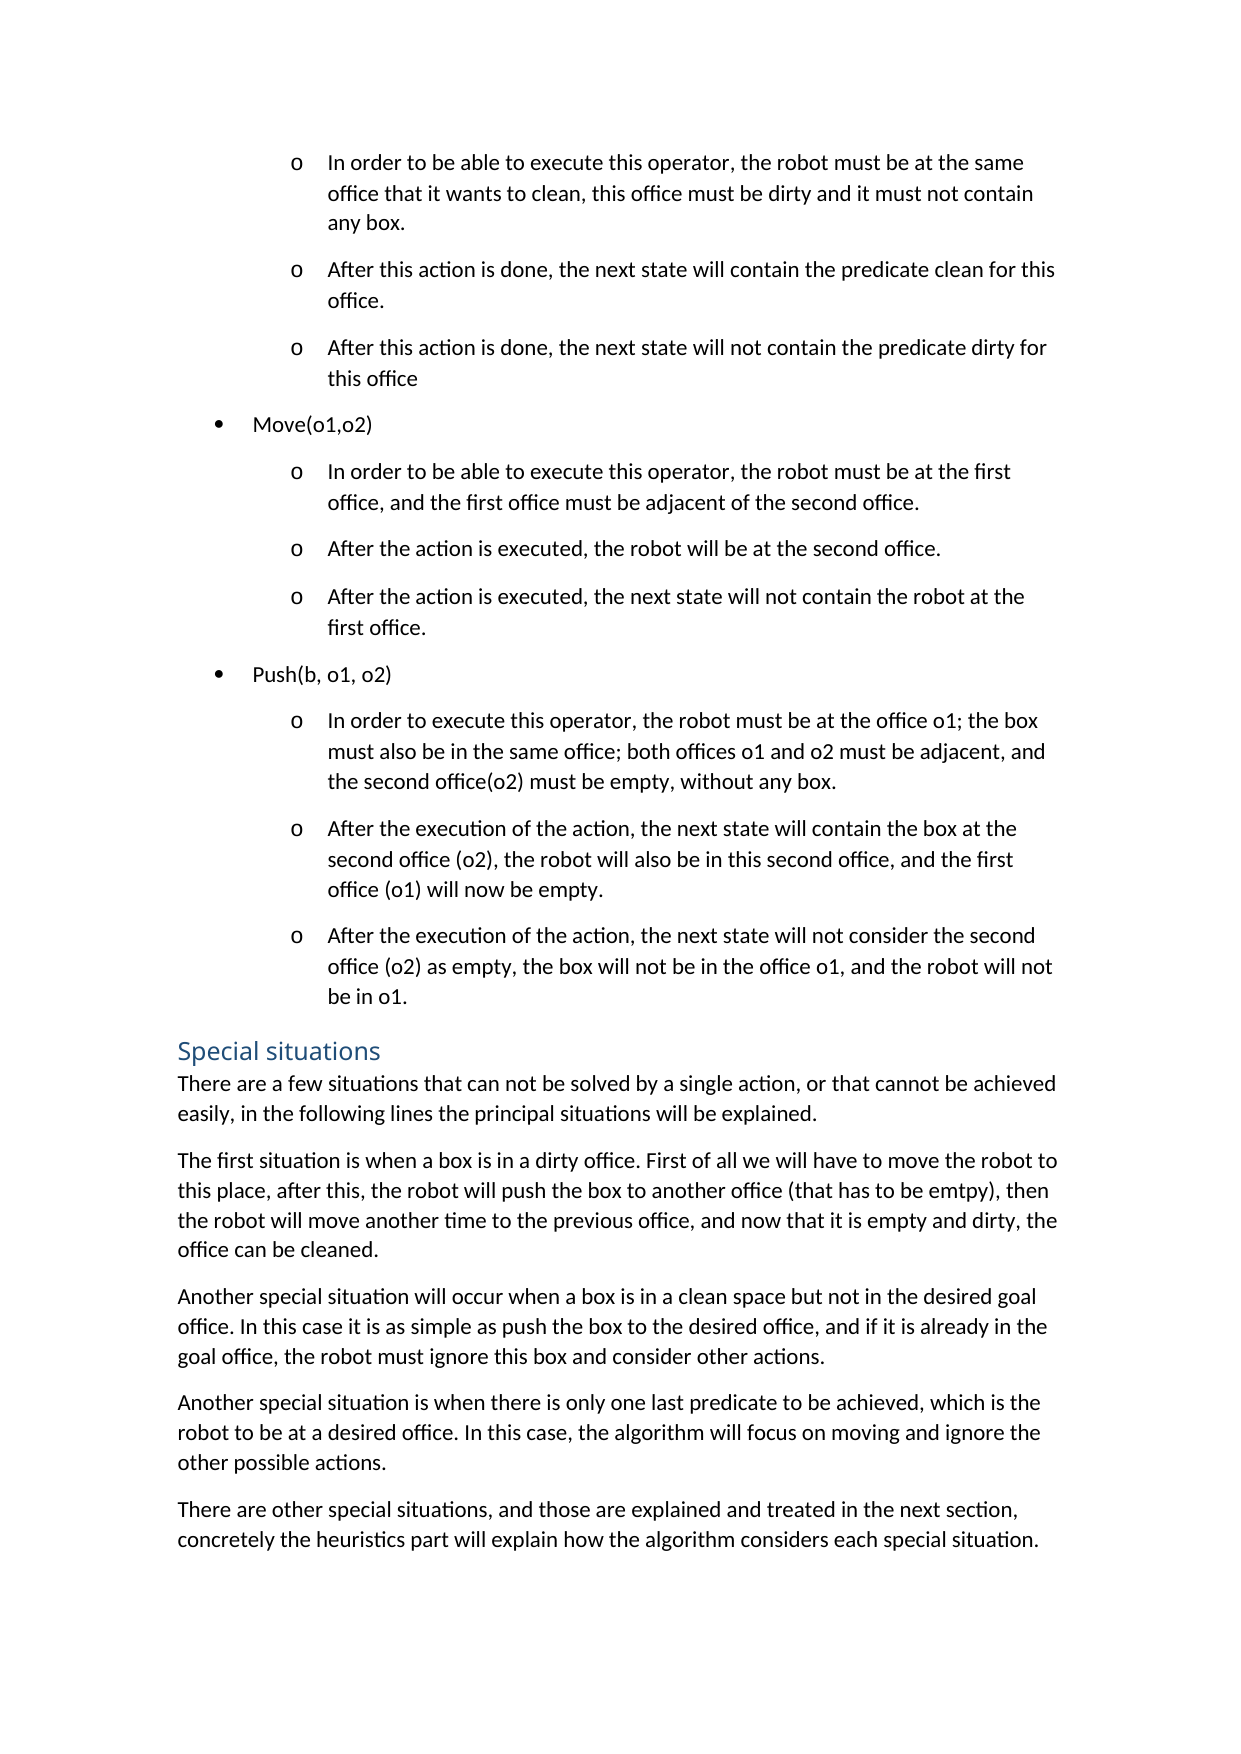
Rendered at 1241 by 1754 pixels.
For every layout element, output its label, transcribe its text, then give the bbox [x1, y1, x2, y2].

text Another special situation will occur when a box is in a clean space but not in the desired goal office. In this case it is as simple as push the box to the desired office, and if it is already in the goal office, the robot must ignore this box and consider other actions. [177, 1282, 1063, 1370]
list Push(b, o1, o2) [215, 660, 1063, 688]
list After the execution of the action, the next state will not consider the second office (o2) as empty, the box will not be in the office o1, and the robot will not be in o1. [290, 921, 1063, 1010]
list After this action is done, the next state will contain the predicate clean for this office. [290, 255, 1063, 314]
text The first situation is when a box is in a dirty office. First of all we will have to move the robot to this place, after this, the robot will push the box to another office (that has to be emtpy), then the robot will move another time to the previous office, and now that it is empty and dirty, the office can be cleaned. [177, 1146, 1063, 1264]
text Another special situation is when there is only one last predicate to be achieved, which is the robot to be at a desired office. In this case, the algorithm will focus on moving and ignore the other possible actions. [177, 1388, 1063, 1476]
list After this action is done, the next state will not contain the predicate dirty for this office [290, 333, 1063, 392]
list In order to be able to execute this operator, the robot must be at the first office, and the first office must be adjacent of the second office. [290, 457, 1063, 516]
list After the execution of the action, the next state will contain the box at the second office (o2), the robot will also be in this second office, and the first office (o1) will now be empty. [290, 814, 1063, 903]
list In order to be able to execute this operator, the robot must be at the same office that it wants to clean, this office must be dirty and it must not contain any box. [290, 148, 1063, 237]
list In order to execute this operator, the robot must be at the office o1; the box must also be in the same office; both offices o1 and o2 must be adjacent, and the second office(o2) must be empty, without any box. [290, 706, 1063, 795]
list Move(o1,o2) [215, 410, 1063, 438]
subtitle Special situations [177, 1033, 1063, 1067]
list After the action is executed, the next state will not contain the robot at the first office. [290, 582, 1063, 641]
list After the action is executed, the robot will be at the second office. [290, 534, 1063, 564]
text There are other special situations, and those are explained and treated in the next section, concretely the heuristics part will explain how the algorithm considers each special situation. [177, 1495, 1063, 1553]
text There are a few situations that can not be solved by a single action, or that cannot be achieved easily, in the following lines the principal situations will be explained. [177, 1069, 1063, 1127]
